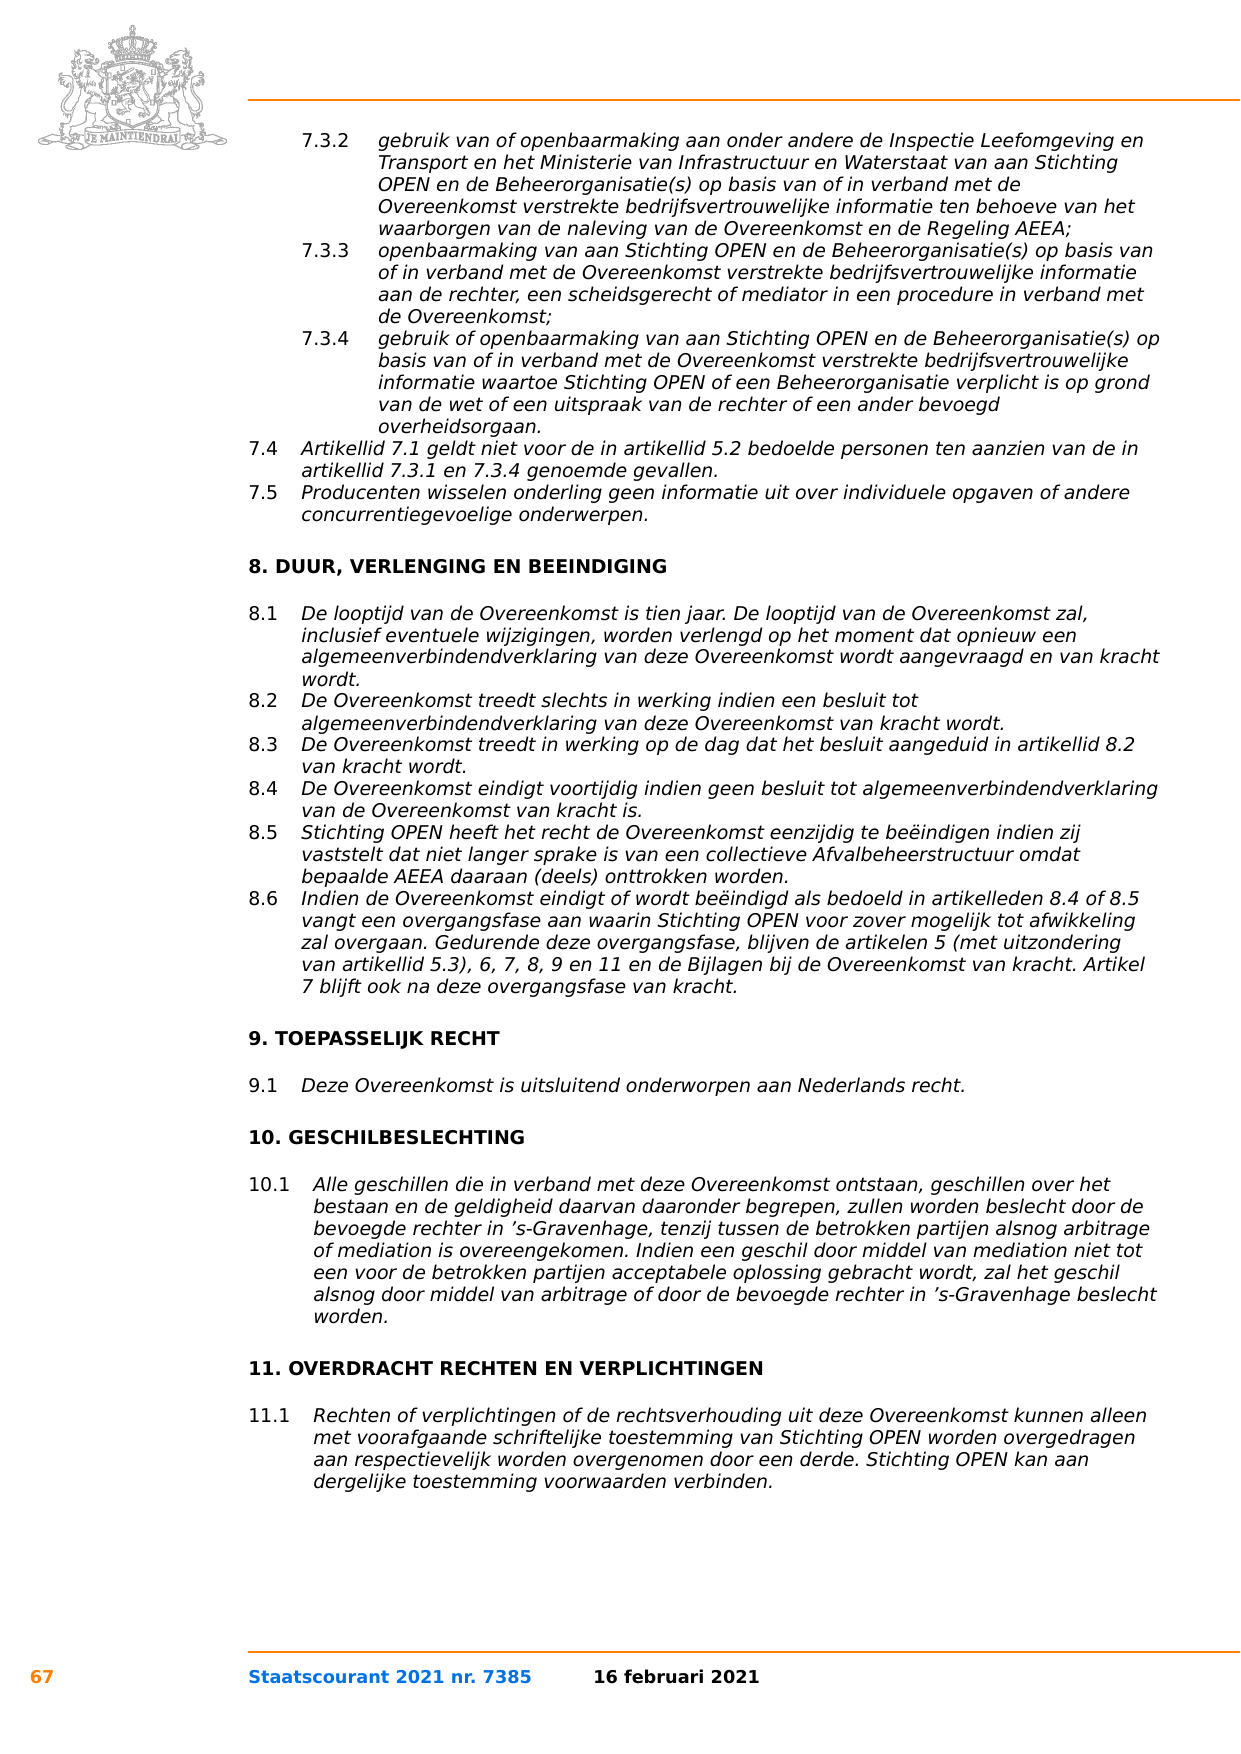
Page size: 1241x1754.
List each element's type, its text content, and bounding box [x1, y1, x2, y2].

text 10.1 Alle geschillen die in verband met deze Overeenkomst ontstaan, geschillen over het bestaan en de geldigheid daarvan daaronder begrepen, zullen worden beslecht door de bevoegde rechter in ’s-Gravenhage, tenzij tussen de betrokken partijen alsnog arbitrage of mediation is overeengekomen. Indien een geschil door middel van mediation niet tot een voor de betrokken partijen acceptabele oplossing gebracht wordt, zal het geschil alsnog door middel van arbitrage of door de bevoegde rechter in ’s-Gravenhage beslecht worden. [248, 1174, 1163, 1328]
subtitle 8. DUUR, VERLENGING EN BEEINDIGING [248, 556, 1163, 577]
text 7.4 Artikellid 7.1 geldt niet voor de in artikellid 5.2 bedoelde personen ten aanzien van de in artikellid 7.3.1 en 7.3.4 genoemde gevallen. [248, 438, 1163, 482]
subtitle 11. OVERDRACHT RECHTEN EN VERPLICHTINGEN [248, 1358, 1163, 1380]
text 11.1 Rechten of verplichtingen of de rechtsverhouding uit deze Overeenkomst kunnen alleen met voorafgaande schriftelijke toestemming van Stichting OPEN worden overgedragen aan respectievelijk worden overgenomen door een derde. Stichting OPEN kan aan dergelijke toestemming voorwaarden verbinden. [248, 1405, 1163, 1493]
text 8.6 Indien de Overeenkomst eindigt of wordt beëindigd als bedoeld in artikelleden 8.4 of 8.5 vangt een overgangsfase aan waarin Stichting OPEN voor zover mogelijk tot afwikkeling zal overgaan. Gedurende deze overgangsfase, blijven de artikelen 5 (met uitzondering van artikellid 5.3), 6, 7, 8, 9 en 11 en de Bijlagen bij de Overeenkomst van kracht. Artikel 7 blijft ook na deze overgangsfase van kracht. [248, 888, 1163, 998]
subtitle 10. GESCHILBESLECHTING [248, 1127, 1163, 1149]
text 8.5 Stichting OPEN heeft het recht de Overeenkomst eenzijdig te beëindigen indien zij vaststelt dat niet langer sprake is van een collectieve Afvalbeheerstructuur omdat bepaalde AEEA daaraan (deels) onttrokken worden. [248, 822, 1163, 888]
text 7.5 Producenten wisselen onderling geen informatie uit over individuele opgaven of andere concurrentiegevoelige onderwerpen. [248, 482, 1163, 526]
text 7.3.4 gebruik of openbaarmaking van aan Stichting OPEN en de Beheerorganisatie(s) op basis van of in verband met de Overeenkomst verstrekte bedrijfsvertrouwelijke informatie waartoe Stichting OPEN of een Beheerorganisatie verplicht is op grond van de wet of een uitspraak van de rechter of een ander bevoegd overheidsorgaan. [301, 328, 1163, 438]
text 8.4 De Overeenkomst eindigt voortijdig indien geen besluit tot algemeenverbindendverklaring van de Overeenkomst van kracht is. [248, 778, 1163, 822]
subtitle 9. TOEPASSELIJK RECHT [248, 1028, 1163, 1050]
text 8.1 De looptijd van de Overeenkomst is tien jaar. De looptijd van de Overeenkomst zal, inclusief eventuele wijzigingen, worden verlengd op het moment dat opnieuw een algemeenverbindendverklaring van deze Overeenkomst wordt aangevraagd en van kracht wordt. [248, 602, 1163, 690]
text 7.3.2 gebruik van of openbaarmaking aan onder andere de Inspectie Leefomgeving en Transport en het Ministerie van Infrastructuur en Waterstaat van aan Stichting OPEN en de Beheerorganisatie(s) op basis van of in verband met de Overeenkomst verstrekte bedrijfsvertrouwelijke informatie ten behoeve van het waarborgen van de naleving van de Overeenkomst en de Regeling AEEA; [301, 130, 1163, 240]
text 8.3 De Overeenkomst treedt in werking op de dag dat het besluit aangeduid in artikellid 8.2 van kracht wordt. [248, 734, 1163, 778]
text 9.1 Deze Overeenkomst is uitsluitend onderworpen aan Nederlands recht. [248, 1075, 1163, 1097]
text 7.3.3 openbaarmaking van aan Stichting OPEN en de Beheerorganisatie(s) op basis van of in verband met de Overeenkomst verstrekte bedrijfsvertrouwelijke informatie aan de rechter, een scheidsgerecht of mediator in een procedure in verband met de Overeenkomst; [301, 240, 1163, 328]
picture [38, 25, 227, 150]
text 8.2 De Overeenkomst treedt slechts in werking indien een besluit tot algemeenverbindendverklaring van deze Overeenkomst van kracht wordt. [248, 690, 1163, 734]
